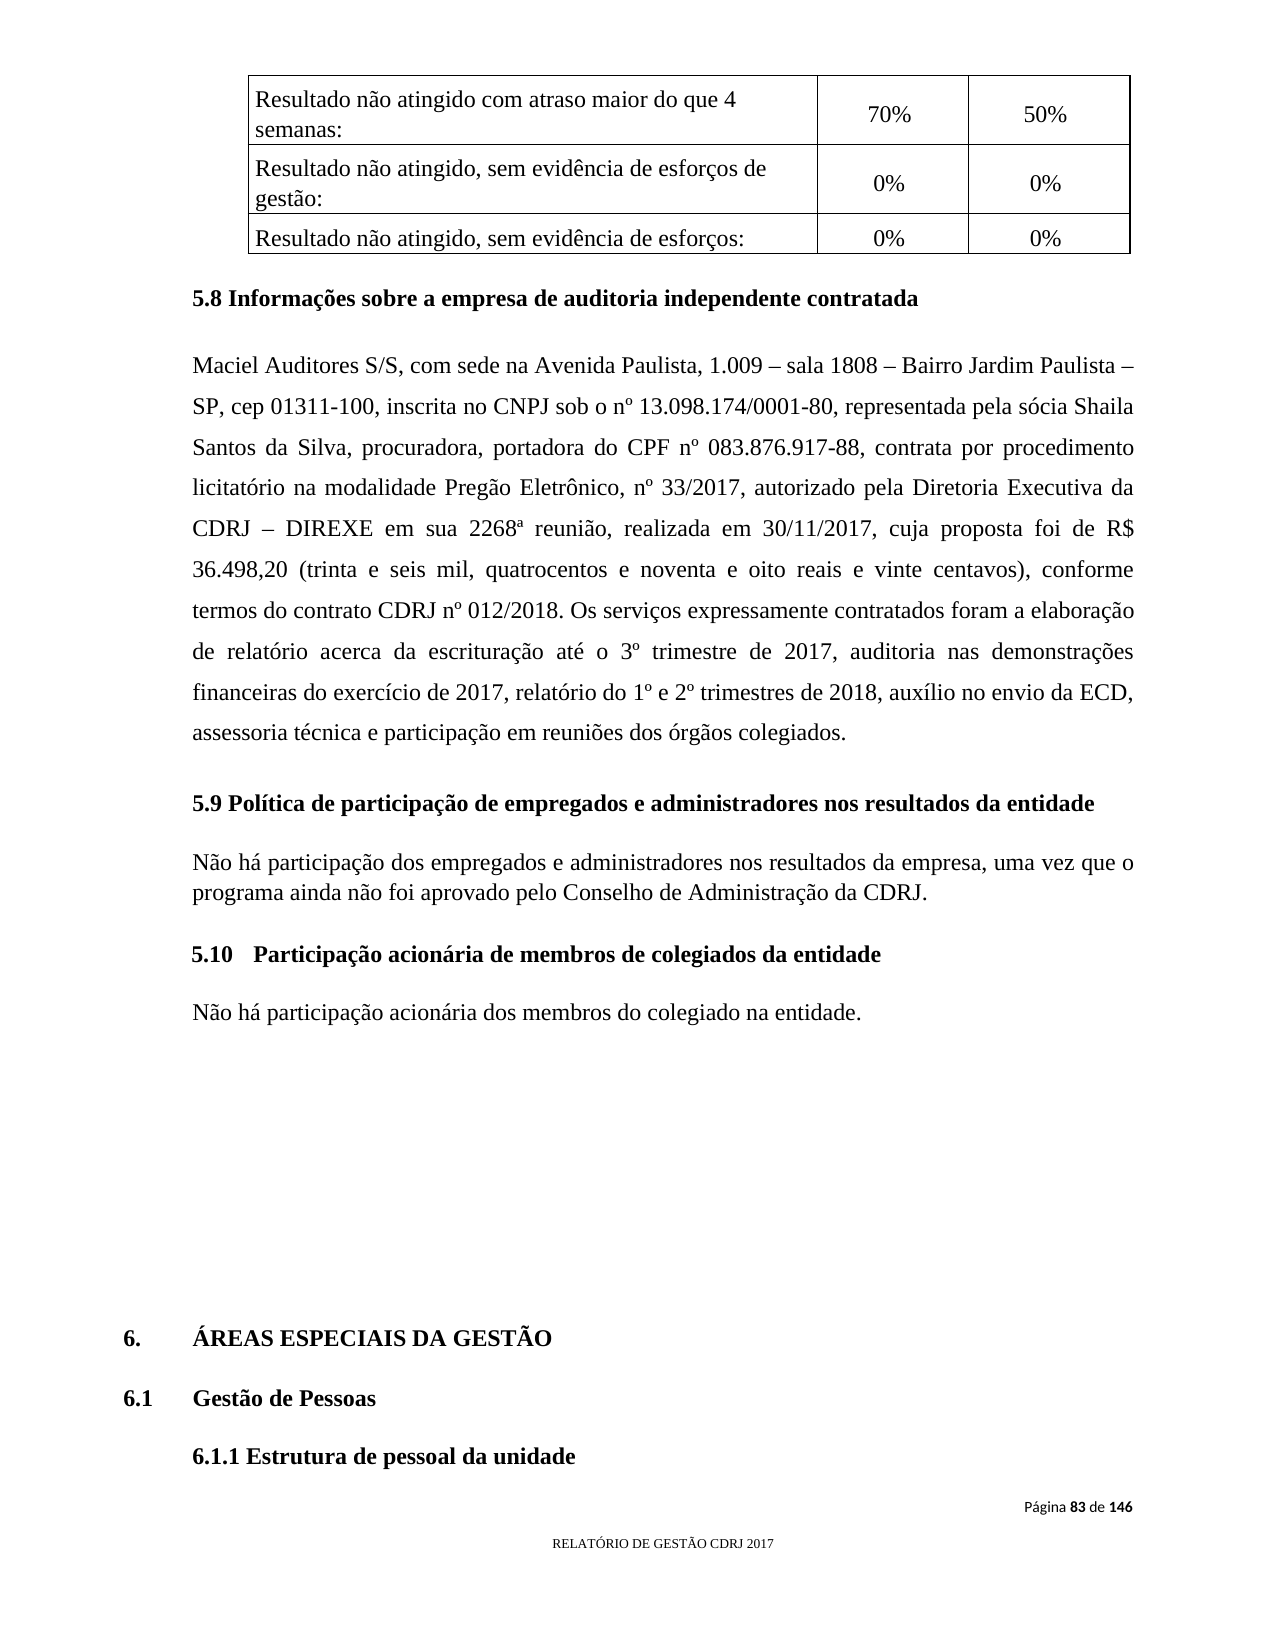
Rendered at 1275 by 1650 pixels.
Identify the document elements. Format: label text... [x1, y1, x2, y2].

text Maciel Auditores S/S, com sede na Avenida Paulista, 1.009 – sala 1808 – Bairro Jardim Paulista – SP, cep 01311-100, inscrita no CNPJ sob o nº 13.098.174/0001-80, representada pela sócia Shaila Santos da Silva, procuradora, portadora do CPF nº 083.876.917-88, contrata por procedimento licitatório na modalidade Pregão Eletrônico, nº 33/2017, autorizado pela Diretoria Executiva da CDRJ – DIREXE em sua 2268ª reunião, realizada em 30/11/2017, cuja proposta foi de R$ 36.498,20 (trinta e seis mil, quatrocentos e noventa e oito reais e vinte centavos), conforme termos do contrato CDRJ nº 012/2018. Os serviços expressamente contratados foram a elaboração de relatório acerca da escrituração até o 3º trimestre de 2017, auditoria nas demonstrações financeiras do exercício de 2017, relatório do 1º e 2º trimestres de 2018, auxílio no envio da ECD, assessoria técnica e participação em reuniões dos órgãos colegiados. [192, 351, 1136, 746]
text 5.9 Política de participação de empregados e administradores nos resultados da entidade [192, 789, 1136, 817]
table_cell Resultado não atingido, sem evidência de esforços de gestão: [249, 145, 817, 213]
list ÁREAS ESPECIAIS DA GESTÃO [123, 1324, 1136, 1352]
list Gestão de Pessoas [123, 1384, 1136, 1411]
text 5.10 Participação acionária de membros de colegiados da entidade [191, 940, 1137, 967]
table_cell 0% [969, 214, 1129, 253]
table_cell Resultado não atingido com atraso maior do que 4 semanas: [249, 76, 817, 144]
text 5.8 Informações sobre a empresa de auditoria independente contratada [192, 283, 1136, 311]
text Não há participação dos empregados e administradores nos resultados da empresa, uma vez que o programa ainda não foi aprovado pelo Conselho de Administração da CDRJ. [192, 848, 1136, 906]
text 6.1.1 Estrutura de pessoal da unidade [192, 1442, 1136, 1469]
table_cell 0% [818, 145, 968, 213]
table_cell 0% [969, 145, 1129, 213]
text Não há participação acionária dos membros do colegiado na entidade. [192, 998, 1136, 1026]
table_cell 50% [969, 76, 1129, 144]
table_cell 70% [818, 76, 968, 144]
table_cell Resultado não atingido, sem evidência de esforços: [249, 214, 817, 253]
table_cell 0% [818, 214, 968, 253]
